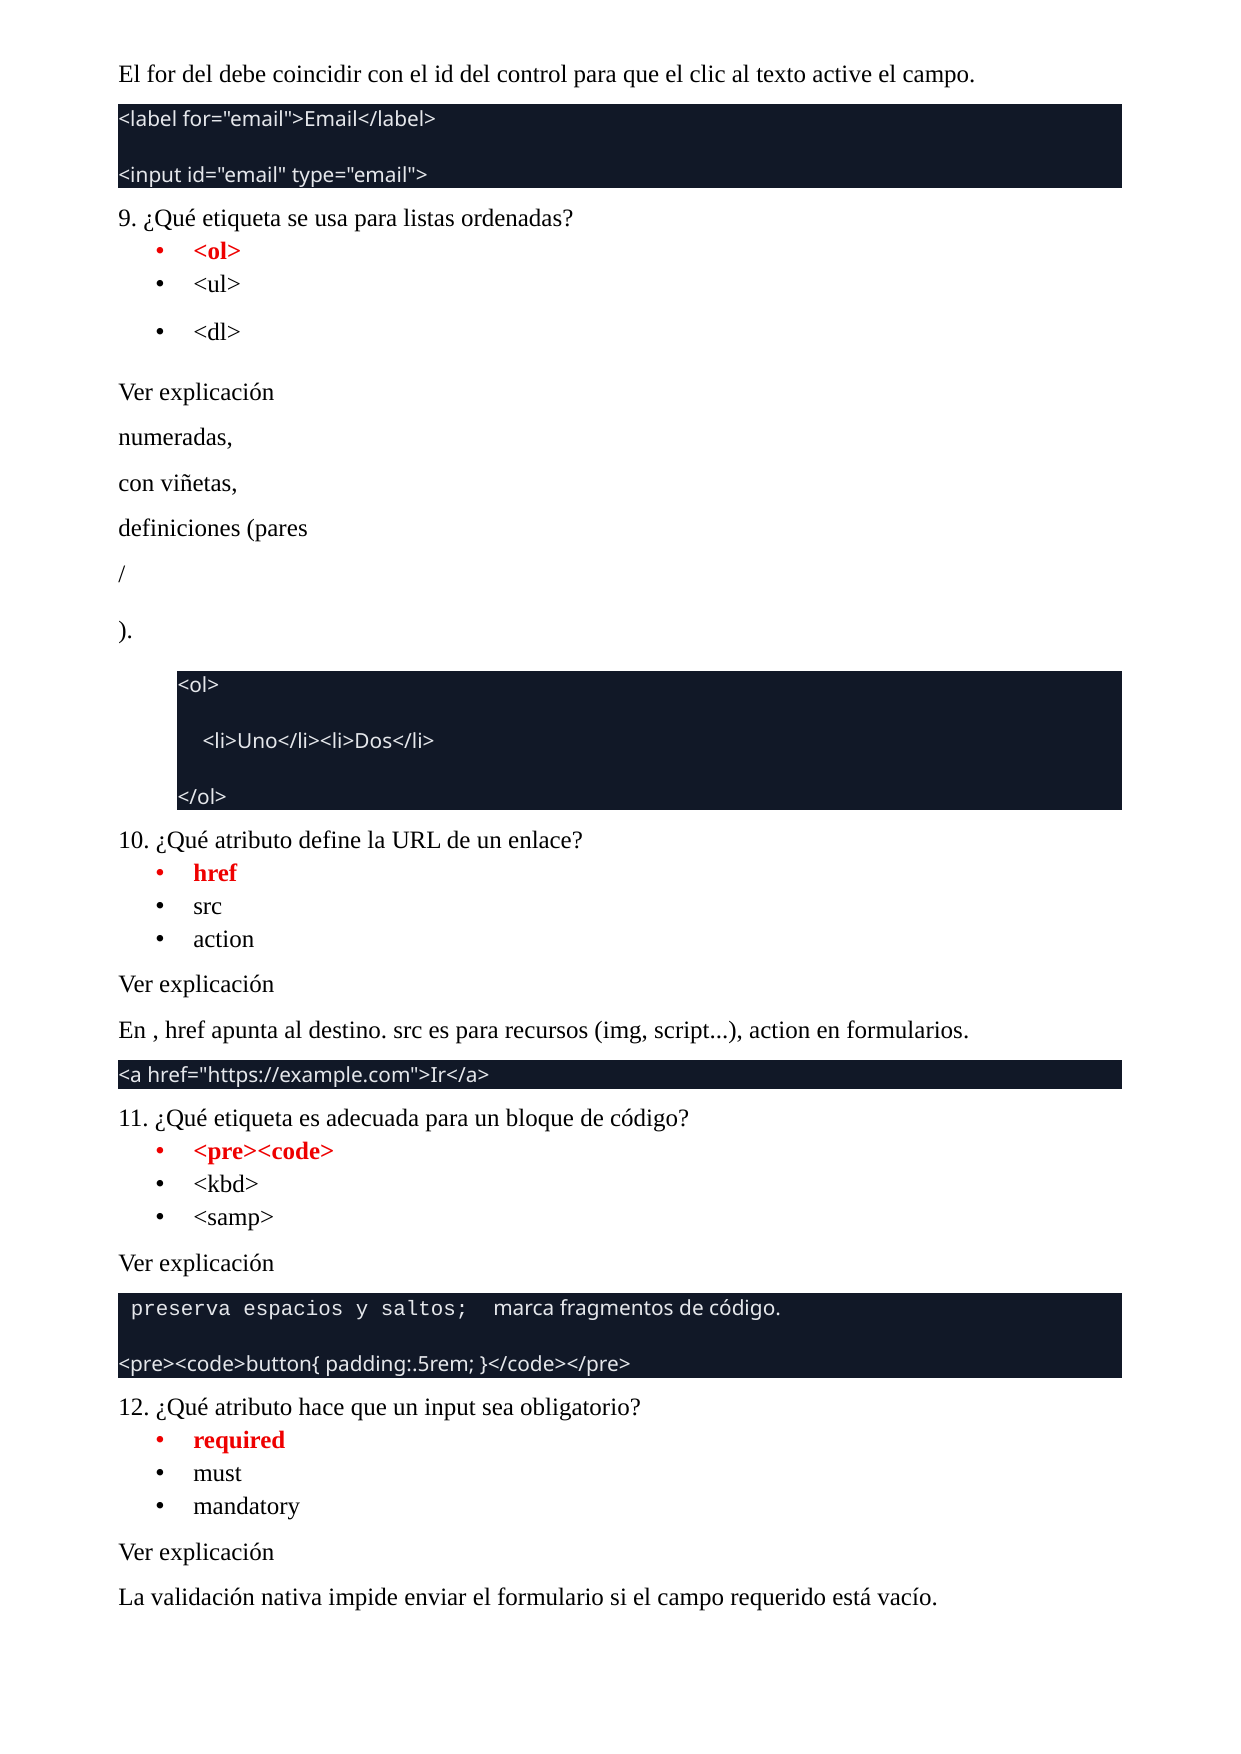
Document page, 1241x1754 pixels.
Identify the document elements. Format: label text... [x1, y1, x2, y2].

list mandatory [156, 1491, 1122, 1520]
text Ver explicación [118, 377, 1122, 406]
list <pre><code> [156, 1136, 1122, 1165]
text <input id="email" type="email"> [118, 160, 1122, 188]
text <ol> [177, 671, 1122, 699]
list <samp> [156, 1202, 1122, 1231]
text preserva espacios y saltos; marca fragmentos de código. [118, 1293, 1122, 1322]
text Ver explicación [118, 1537, 1122, 1566]
list href [156, 858, 1122, 887]
list must [156, 1458, 1122, 1487]
text 11. ¿Qué etiqueta es adecuada para un bloque de código? [118, 1103, 1122, 1132]
text 12. ¿Qué atributo hace que un input sea obligatorio? [118, 1392, 1122, 1421]
text <label for="email">Email</label> [118, 104, 1122, 133]
text Ver explicación [118, 1248, 1122, 1277]
text 10. ¿Qué atributo define la URL de un enlace? [118, 825, 1122, 853]
list <ol> [156, 236, 1122, 265]
list src [156, 891, 1122, 919]
subtitle / [118, 559, 1122, 588]
text 9. ¿Qué etiqueta se usa para listas ordenadas? [118, 203, 1122, 232]
text </ol> [177, 782, 1122, 810]
text Ver explicación [118, 969, 1122, 998]
list ). [118, 615, 1122, 643]
text En , href apunta al destino. src es para recursos (img, script...), action en formularios. [118, 1015, 1122, 1044]
text <pre><code>button{ padding:.5rem; }</code></pre> [118, 1349, 1122, 1378]
list action [156, 924, 1122, 953]
text <li>Uno</li><li>Dos</li> [177, 726, 1122, 755]
list required [156, 1425, 1122, 1454]
text numeradas, [118, 422, 1122, 451]
text con viñetas, [118, 468, 1122, 497]
list <ul> [156, 269, 1122, 298]
text El for del debe coincidir con el id del control para que el clic al texto active el campo. [118, 59, 1122, 88]
text <a href="https://example.com">Ir</a> [118, 1060, 1122, 1089]
list <kbd> [156, 1169, 1122, 1198]
text La validación nativa impide enviar el formulario si el campo requerido está vacío. [118, 1582, 1122, 1611]
list <dl> [156, 317, 1122, 346]
text definiciones (pares [118, 513, 1122, 542]
